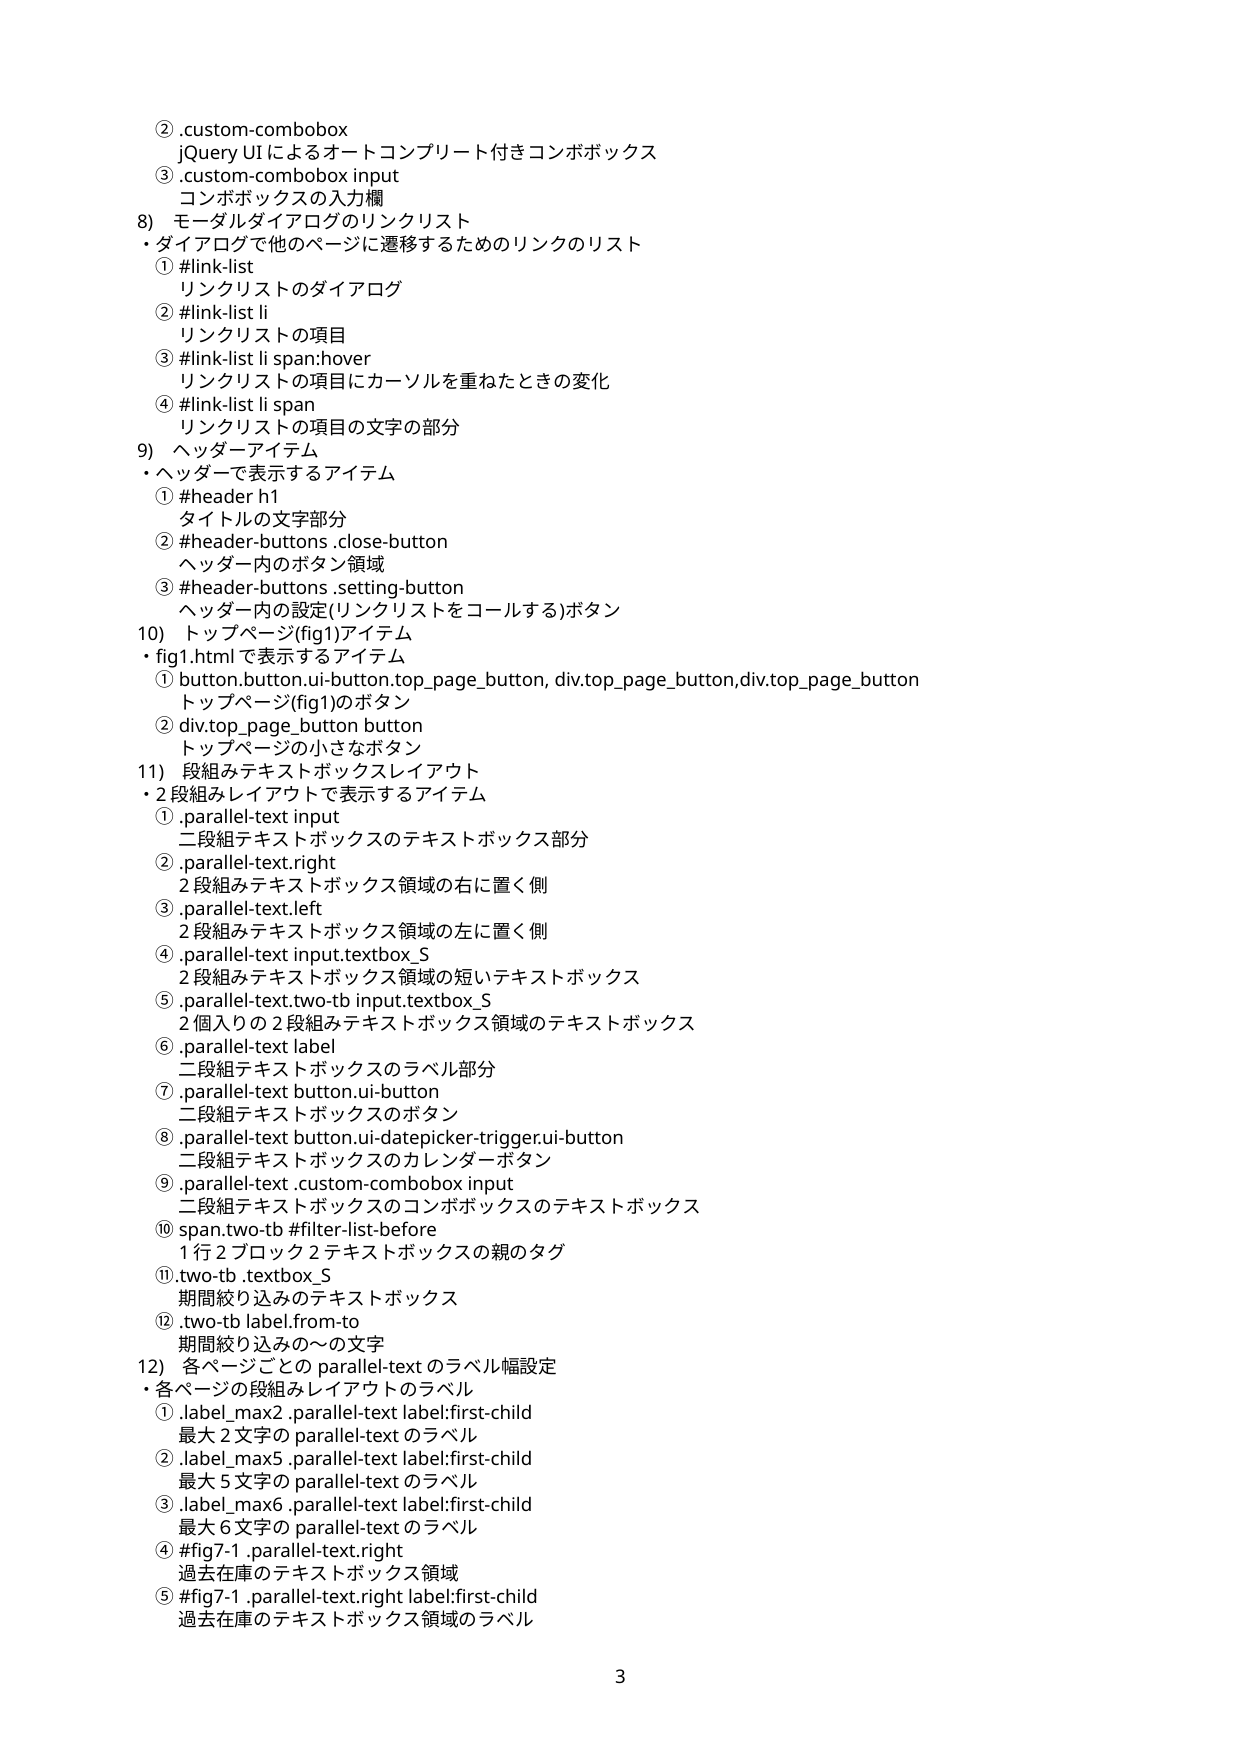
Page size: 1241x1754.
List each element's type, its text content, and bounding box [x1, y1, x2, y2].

text ⑦ .parallel-text button.ui-button [118, 1081, 1122, 1103]
text ④ #fig7-1 .parallel-text.right [118, 1539, 1122, 1562]
text ⑨ .parallel-text .custom-combobox input [118, 1172, 1122, 1195]
text 12) 各ページごとのparallel-textのラベル幅設定 [118, 1356, 1122, 1378]
text 2段組みテキストボックス領域の左に置く側 [118, 920, 1122, 943]
text 最大5文字のparallel-textのラベル [118, 1470, 1122, 1493]
text ⑧ .parallel-text button.ui-datepicker-trigger.ui-button [118, 1126, 1122, 1149]
text ③ .label_max6 .parallel-text label:first-child [118, 1493, 1122, 1516]
text ➉ span.two-tb #filter-list-before [118, 1218, 1122, 1241]
text リンクリストのダイアログ [118, 278, 1122, 301]
text 9) ヘッダーアイテム [118, 439, 1122, 462]
text ・ダイアログで他のページに遷移するためのリンクのリスト [118, 233, 1122, 256]
text 2個入りの2段組みテキストボックス領域のテキストボックス [118, 1012, 1122, 1035]
text タイトルの文字部分 [118, 508, 1122, 531]
text 二段組テキストボックスのテキストボックス部分 [118, 828, 1122, 851]
text リンクリストの項目の文字の部分 [118, 416, 1122, 439]
text 10) トップページ(fig1)アイテム [118, 622, 1122, 645]
text リンクリストの項目 [118, 324, 1122, 347]
text 最大６文字のparallel-textのラベル [118, 1516, 1122, 1539]
text 過去在庫のテキストボックス領域 [118, 1562, 1122, 1585]
text ③ #header-buttons .setting-button [118, 576, 1122, 599]
text 過去在庫のテキストボックス領域のラベル [118, 1608, 1122, 1631]
text ② #link-list li [118, 301, 1122, 324]
text トップページ(fig1)のボタン [118, 691, 1122, 714]
text 1行2ブロック2テキストボックスの親のタグ [118, 1241, 1122, 1264]
text jQuery UIによるオートコンプリート付きコンボボックス [118, 141, 1122, 164]
text トップページの小さなボタン [118, 737, 1122, 760]
text 二段組テキストボックスのボタン [118, 1103, 1122, 1126]
text 期間絞り込みの〜の文字 [118, 1333, 1122, 1356]
text ・各ページの段組みレイアウトのラベル [118, 1378, 1122, 1401]
text ⑤ .parallel-text.two-tb input.textbox_S [118, 989, 1122, 1012]
text ③ .custom-combobox input [118, 164, 1122, 187]
text ・ヘッダーで表示するアイテム [118, 462, 1122, 485]
text ① button.button.ui-button.top_page_button, div.top_page_button,div.top_page_button [118, 668, 1122, 691]
text ・fig1.htmlで表示するアイテム [118, 645, 1122, 668]
text ④ #link-list li span [118, 393, 1122, 416]
text ② #header-buttons .close-button [118, 531, 1122, 553]
text ① .label_max2 .parallel-text label:first-child [118, 1401, 1122, 1424]
text 2段組みテキストボックス領域の短いテキストボックス [118, 966, 1122, 989]
text 11) 段組みテキストボックスレイアウト [118, 760, 1122, 783]
text ② .parallel-text.right [118, 851, 1122, 874]
text ① #header h1 [118, 485, 1122, 508]
text 二段組テキストボックスのコンボボックスのテキストボックス [118, 1195, 1122, 1218]
text ① .parallel-text input [118, 806, 1122, 828]
text コンボボックスの入力欄 [118, 187, 1122, 210]
text 2段組みテキストボックス領域の右に置く側 [118, 874, 1122, 897]
text 二段組テキストボックスのカレンダーボタン [118, 1149, 1122, 1172]
text ⑪.two-tb .textbox_S [118, 1264, 1122, 1287]
text ② .custom-combobox [118, 118, 1122, 141]
text ヘッダー内のボタン領域 [118, 553, 1122, 576]
text リンクリストの項目にカーソルを重ねたときの変化 [118, 370, 1122, 393]
text ② div.top_page_button button [118, 714, 1122, 737]
text ③ #link-list li span:hover [118, 347, 1122, 370]
text ④ .parallel-text input.textbox_S [118, 943, 1122, 966]
text 最大2文字のparallel-textのラベル [118, 1424, 1122, 1447]
text ② .label_max5 .parallel-text label:first-child [118, 1447, 1122, 1470]
text ヘッダー内の設定(リンクリストをコールする)ボタン [118, 599, 1122, 622]
text 8) モーダルダイアログのリンクリスト [118, 210, 1122, 233]
text 二段組テキストボックスのラベル部分 [118, 1058, 1122, 1081]
text ⑤ #fig7-1 .parallel-text.right label:first-child [118, 1585, 1122, 1608]
text 期間絞り込みのテキストボックス [118, 1287, 1122, 1310]
text ① #link-list [118, 256, 1122, 278]
text ⑫ .two-tb label.from-to [118, 1310, 1122, 1333]
text ⑥ .parallel-text label [118, 1035, 1122, 1058]
text ③ .parallel-text.left [118, 897, 1122, 920]
text ・2段組みレイアウトで表示するアイテム [118, 783, 1122, 806]
